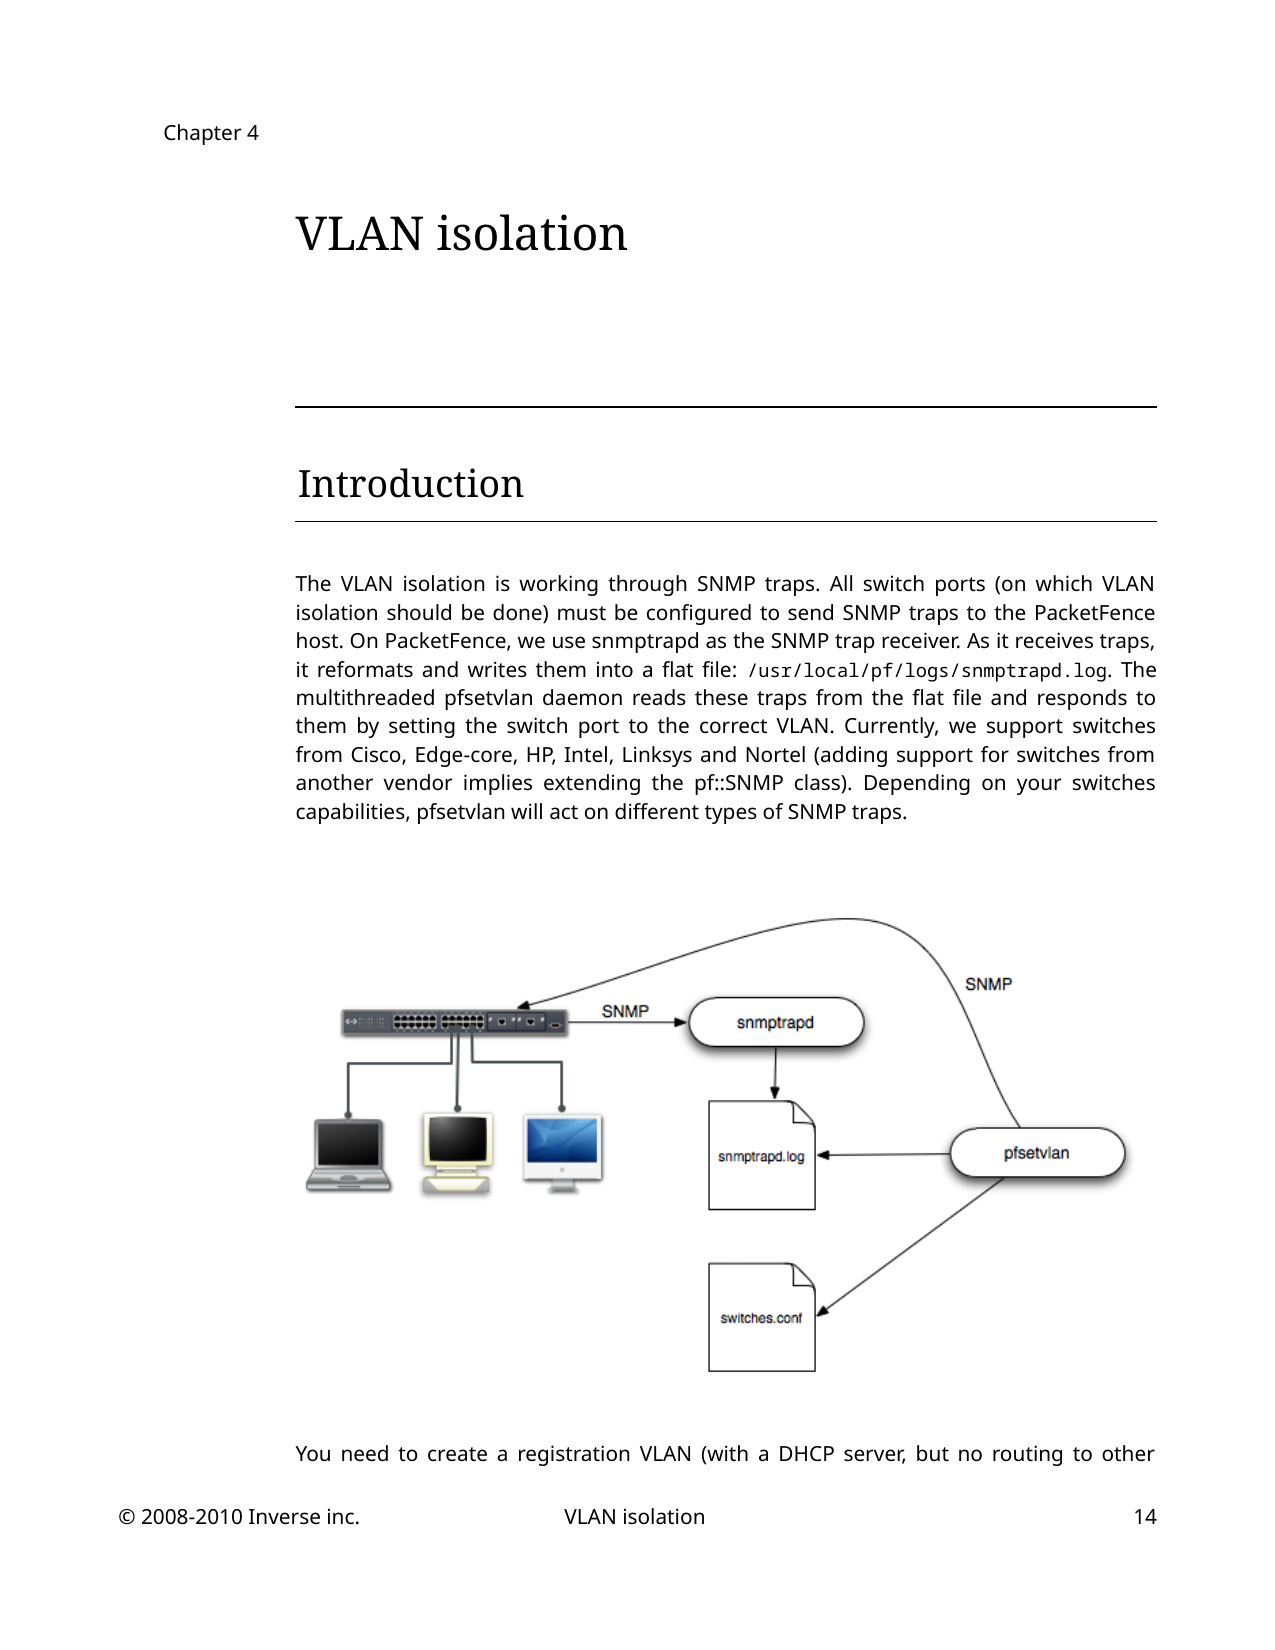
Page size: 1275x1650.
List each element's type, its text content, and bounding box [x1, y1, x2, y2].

subtitle Introduction [295, 458, 1157, 521]
text The VLAN isolation is working through SNMP traps. All switch ports (on which VLAN isolation should be done) must be configured to send SNMP traps to the PacketFence host. On PacketFence, we use snmptrapd as the SNMP trap receiver. As it receives traps, it reformats and writes them into a flat file: /usr/local/pf/logs/snmptrapd.log. The multithreaded pfsetvlan daemon reads these traps from the flat file and responds to them by setting the switch port to the correct VLAN. Currently, we support switches from Cisco, Edge-core, HP, Intel, Linksys and Nortel (adding support for switches from another vendor implies extending the pf::SNMP class). Depending on your switches capabilities, pfsetvlan will act on different types of SNMP traps. [295, 569, 1157, 825]
subtitle VLAN isolation [295, 201, 1157, 406]
text You need to create a registration VLAN (with a DHCP server, but no routing to other [295, 1439, 1157, 1467]
picture [290, 902, 1153, 1387]
